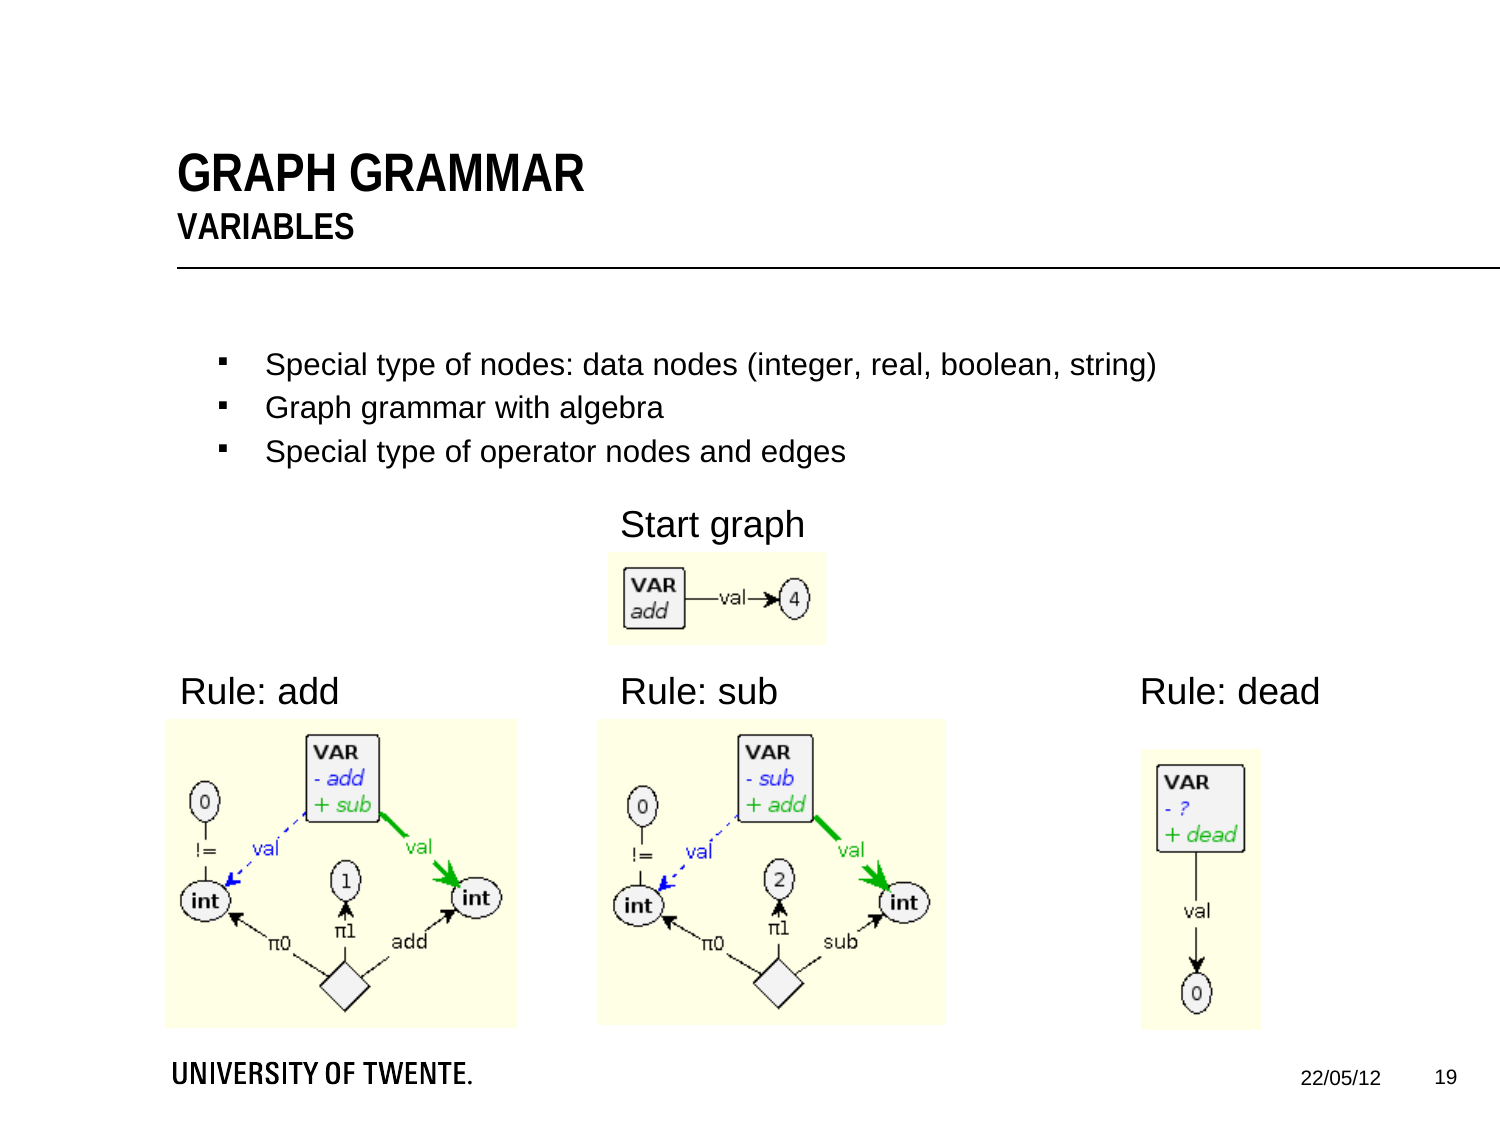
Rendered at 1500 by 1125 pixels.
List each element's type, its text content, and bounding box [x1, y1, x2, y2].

picture [1141, 749, 1261, 1030]
text_box Rule: sub [605, 660, 793, 720]
picture [608, 552, 826, 646]
picture [598, 719, 946, 1025]
picture [165, 719, 518, 1028]
title GRAPH GRAMMAR VARIABLES [177, 59, 1458, 248]
text_box Start graph [605, 492, 821, 553]
list Special type of nodes: data nodes (integer, real, boolean, string) Graph grammar with algebra Special type of operator nodes and edges [177, 336, 1457, 511]
text_box Rule: dead [1125, 660, 1336, 720]
text_box [1395, 1049, 1458, 1125]
text_box 22/05/12 [1242, 1050, 1395, 1125]
text_box Rule: add [165, 660, 355, 720]
